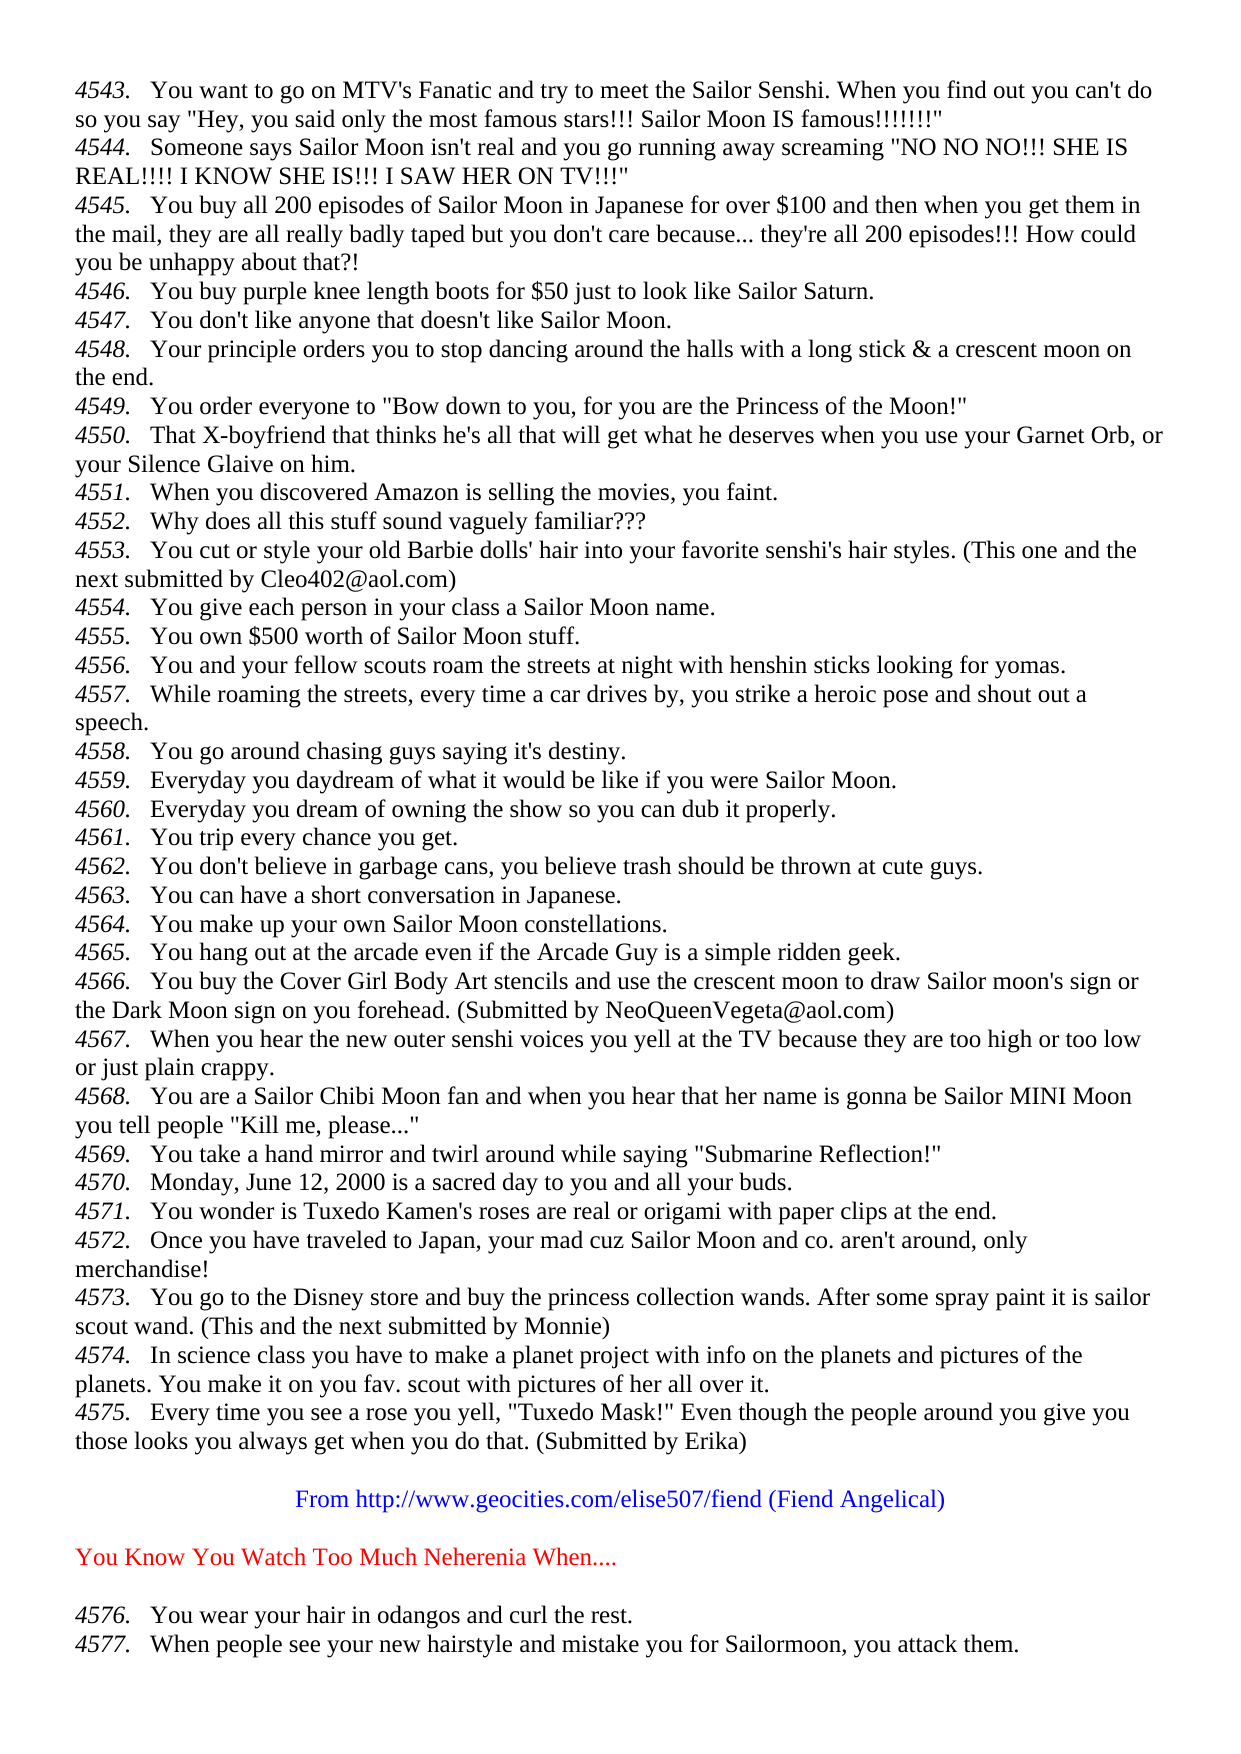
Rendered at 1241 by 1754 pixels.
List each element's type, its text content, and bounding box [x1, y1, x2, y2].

list Every time you see a rose you yell, "Tuxedo Mask!" Even though the people around you give you those looks you always get when you do that. (Submitted by Erika) [75, 1397, 1165, 1455]
list You want to go on MTV's Fanatic and try to meet the Sailor Senshi. When you find out you can't do so you say "Hey, you said only the most famous stars!!! Sailor Moon IS famous!!!!!!!" [75, 75, 1165, 132]
list You take a hand mirror and twirl around while saying "Submarine Reflection!" [75, 1139, 1165, 1167]
list When people see your new hairstyle and mistake you for Sailormoon, you attack them. [75, 1629, 1165, 1657]
list While roaming the streets, every time a car drives by, you strike a heroic pose and shout out a speech. [75, 679, 1165, 736]
list You can have a short conversation in Japanese. [75, 880, 1165, 909]
list Why does all this stuff sound vaguely familiar??? [75, 506, 1165, 535]
text From http://www.geocities.com/elise507/fiend (Fiend Angelical) [75, 1484, 1165, 1513]
list You wear your hair in odangos and curl the rest. [75, 1600, 1165, 1629]
list You buy purple knee length boots for $50 just to look like Sailor Saturn. [75, 276, 1165, 305]
list You hang out at the arcade even if the Arcade Guy is a simple ridden geek. [75, 937, 1165, 966]
list You are a Sailor Chibi Moon fan and when you hear that her name is gonna be Sailor MINI Moon you tell people "Kill me, please..." [75, 1081, 1165, 1139]
list Someone says Sailor Moon isn't real and you go running away screaming "NO NO NO!!! SHE IS REAL!!!! I KNOW SHE IS!!! I SAW HER ON TV!!!" [75, 132, 1165, 190]
list You own $500 worth of Sailor Moon stuff. [75, 621, 1165, 650]
list Once you have traveled to Japan, your mad cuz Sailor Moon and co. aren't around, only merchandise! [75, 1225, 1165, 1282]
list You give each person in your class a Sailor Moon name. [75, 592, 1165, 621]
list You go to the Disney store and buy the princess collection wands. After some spray paint it is sailor scout wand. (This and the next submitted by Monnie) [75, 1282, 1165, 1340]
list You cut or style your old Barbie dolls' hair into your favorite senshi's hair styles. (This one and the next submitted by Cleo402@aol.com) [75, 535, 1165, 592]
list You and your fellow scouts roam the streets at night with henshin sticks looking for yomas. [75, 650, 1165, 679]
list You don't believe in garbage cans, you believe trash should be thrown at cute guys. [75, 851, 1165, 880]
list Monday, June 12, 2000 is a sacred day to you and all your buds. [75, 1167, 1165, 1196]
list You buy the Cover Girl Body Art stencils and use the crescent moon to draw Sailor moon's sign or the Dark Moon sign on you forehead. (Submitted by NeoQueenVegeta@aol.com) [75, 966, 1165, 1024]
list You wonder is Tuxedo Kamen's roses are real or origami with paper clips at the end. [75, 1196, 1165, 1225]
list You go around chasing guys saying it's destiny. [75, 736, 1165, 765]
list You make up your own Sailor Moon constellations. [75, 909, 1165, 937]
list You buy all 200 episodes of Sailor Moon in Japanese for over $100 and then when you get them in the mail, they are all really badly taped but you don't care because... they're all 200 episodes!!! How could you be unhappy about that?! [75, 190, 1165, 276]
list You trip every chance you get. [75, 822, 1165, 851]
list You order everyone to "Bow down to you, for you are the Princess of the Moon!" [75, 391, 1165, 420]
list In science class you have to make a planet project with info on the planets and pictures of the planets. You make it on you fav. scout with pictures of her all over it. [75, 1340, 1165, 1397]
list Everyday you dream of owning the show so you can dub it properly. [75, 794, 1165, 822]
list When you hear the new outer senshi voices you yell at the TV because they are too high or too low or just plain crappy. [75, 1024, 1165, 1081]
list Everyday you daydream of what it would be like if you were Sailor Moon. [75, 765, 1165, 794]
text You Know You Watch Too Much Neherenia When.... [75, 1542, 1165, 1571]
list You don't like anyone that doesn't like Sailor Moon. [75, 305, 1165, 334]
list When you discovered Amazon is selling the movies, you faint. [75, 477, 1165, 506]
list That X-boyfriend that thinks he's all that will get what he deserves when you use your Garnet Orb, or your Silence Glaive on him. [75, 420, 1165, 477]
list Your principle orders you to stop dancing around the halls with a long stick & a crescent moon on the end. [75, 334, 1165, 391]
